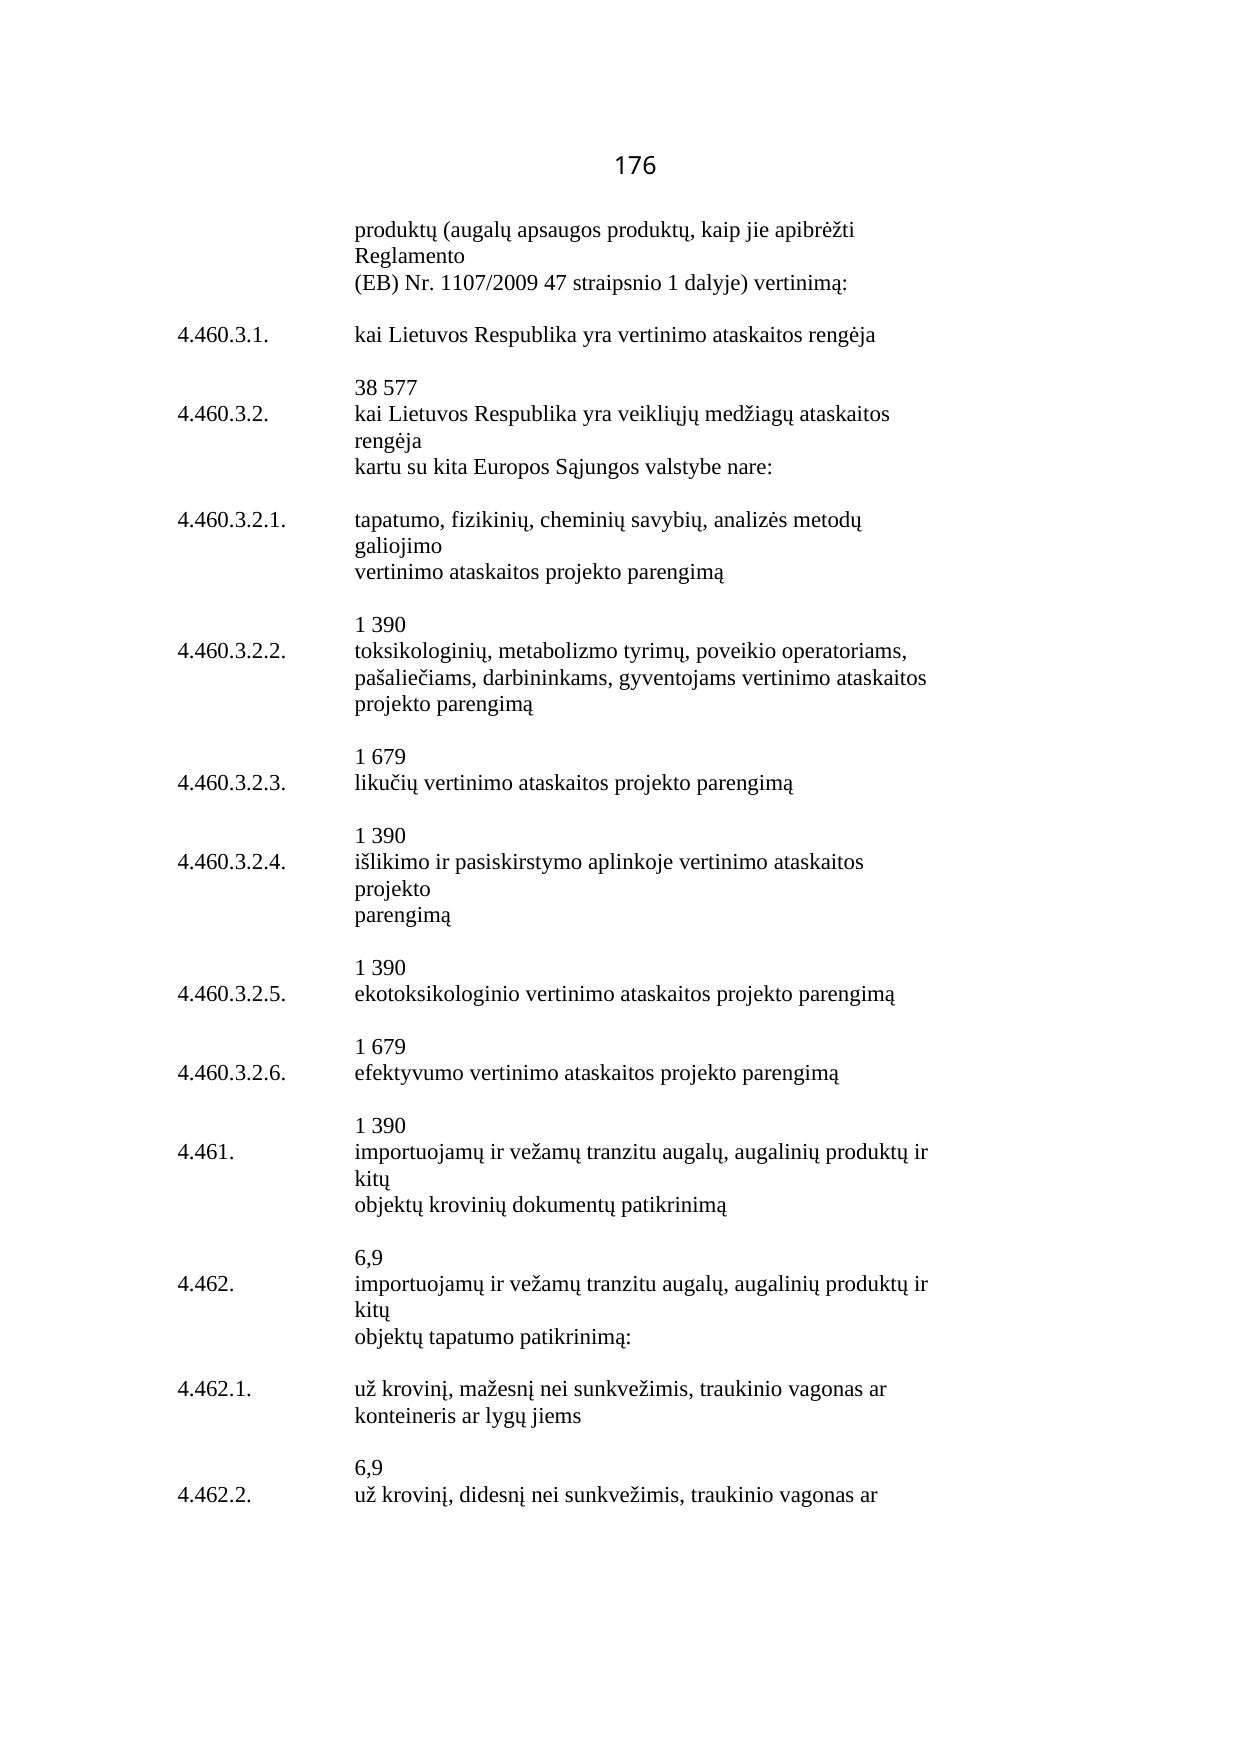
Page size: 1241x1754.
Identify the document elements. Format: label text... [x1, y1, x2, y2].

text 4.460.3.1. kai Lietuvos Respublika yra vertinimo ataskaitos rengėja 38 577 [177, 321, 945, 400]
text 4.462.1. už krovinį, mažesnį nei sunkvežimis, traukinio vagonas ar [177, 1375, 945, 1402]
text konteineris ar lygų jiems 6,9 [354, 1402, 945, 1481]
text 4.462. importuojamų ir vežamų tranzitu augalų, augalinių produktų ir kitų [177, 1270, 945, 1323]
text 4.462.2. už krovinį, didesnį nei sunkvežimis, traukinio vagonas ar [177, 1481, 945, 1507]
text vertinimo ataskaitos projekto parengimą 1 390 [354, 558, 945, 637]
text 4.460.3.2.2. toksikologinių, metabolizmo tyrimų, poveikio operatoriams, [177, 637, 945, 664]
text 4.460.3.2. kai Lietuvos Respublika yra veikliųjų medžiagų ataskaitos rengėja [177, 400, 945, 453]
text 4.461. importuojamų ir vežamų tranzitu augalų, augalinių produktų ir kitų [177, 1138, 945, 1191]
text kartu su kita Europos Sąjungos valstybe nare: [354, 453, 945, 506]
text produktų (augalų apsaugos produktų, kaip jie apibrėžti Reglamento [354, 216, 945, 268]
text projekto parengimą 1 679 [354, 690, 945, 769]
text parengimą 1 390 [354, 901, 945, 980]
text 4.460.3.2.3. likučių vertinimo ataskaitos projekto parengimą 1 390 [177, 769, 945, 848]
text pašaliečiams, darbininkams, gyventojams vertinimo ataskaitos [354, 664, 945, 690]
text objektų tapatumo patikrinimą: [354, 1323, 945, 1375]
text 4.460.3.2.5. ekotoksikologinio vertinimo ataskaitos projekto parengimą 1 679 [177, 980, 945, 1059]
text 4.460.3.2.4. išlikimo ir pasiskirstymo aplinkoje vertinimo ataskaitos projekto [177, 848, 945, 901]
text 4.460.3.2.1. tapatumo, fizikinių, cheminių savybių, analizės metodų galiojimo [177, 506, 945, 558]
text 4.460.3.2.6. efektyvumo vertinimo ataskaitos projekto parengimą 1 390 [177, 1059, 945, 1138]
text (EB) Nr. 1107/2009 47 straipsnio 1 dalyje) vertinimą: [354, 268, 945, 321]
text objektų krovinių dokumentų patikrinimą 6,9 [354, 1191, 945, 1270]
